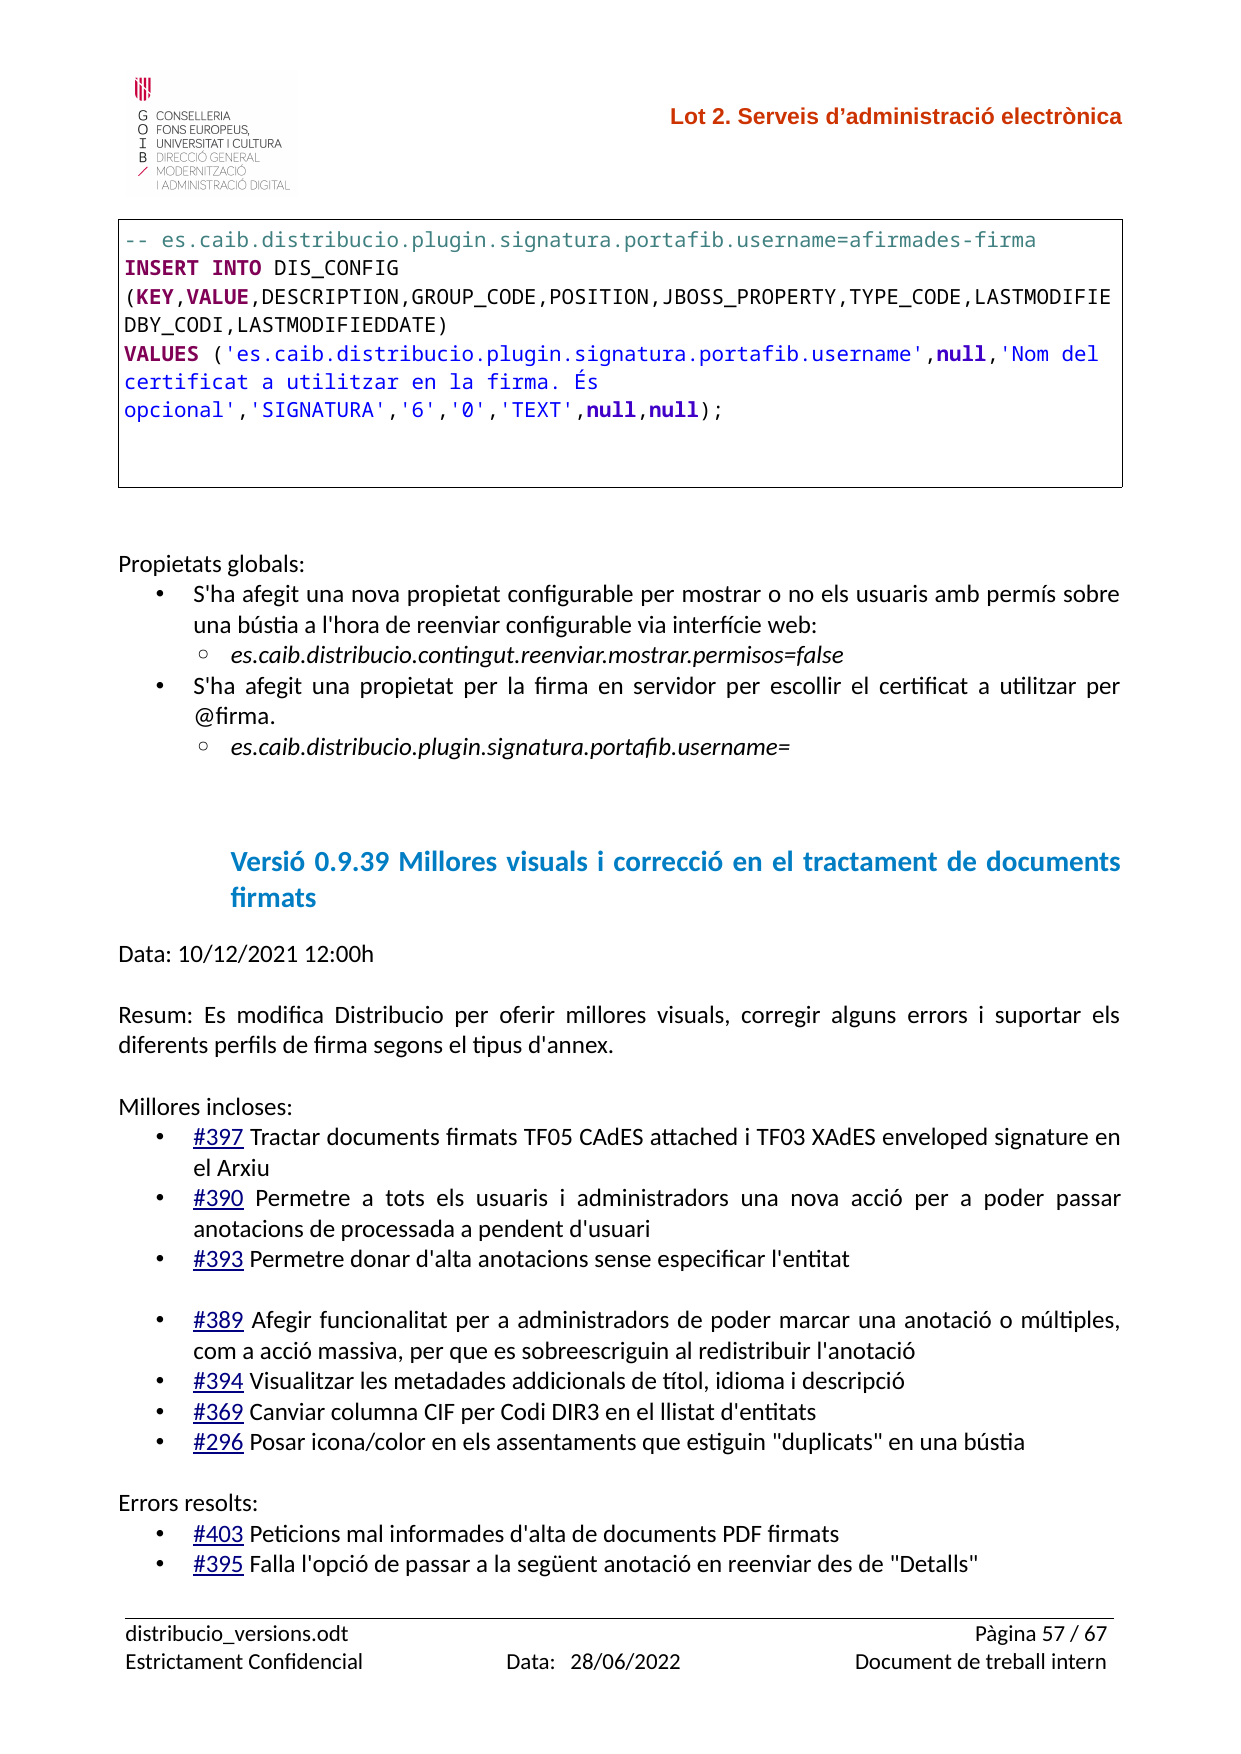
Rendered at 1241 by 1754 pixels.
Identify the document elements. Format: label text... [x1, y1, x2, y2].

text Millores incloses: [118, 1091, 1122, 1121]
list es.caib.distribucio.plugin.signatura.portafib.username= [193, 731, 1122, 761]
list #393 Permetre donar d'alta anotacions sense especificar l'entitat [156, 1243, 1122, 1274]
list S'ha afegit una propietat per la firma en servidor per escollir el certificat a utilitzar per @firma. [156, 670, 1122, 731]
list #389 Afegir funcionalitat per a administradors de poder marcar una anotació o múltiples, com a acció massiva, per que es sobreescriguin al redistribuir l'anotació [156, 1304, 1122, 1365]
list #296 Posar icona/color en els assentaments que estiguin "duplicats" en una bústia [156, 1426, 1122, 1457]
list es.caib.distribucio.contingut.reenviar.mostrar.permisos=false [193, 639, 1122, 670]
picture [126, 70, 299, 197]
list #395 Falla l'opció de passar a la següent anotació en reenviar des de "Detalls" [156, 1548, 1122, 1579]
list #369 Canviar columna CIF per Codi DIR3 en el llistat d'entitats [156, 1396, 1122, 1426]
list #390 Permetre a tots els usuaris i administradors una nova acció per a poder passar anotacions de processada a pendent d'usuari [156, 1182, 1122, 1243]
list #394 Visualitzar les metadades addicionals de títol, idioma i descripció [156, 1365, 1122, 1396]
subtitle Versió 0.9.39 Millores visuals i correcció en el tractament de documents firmats [153, 843, 1122, 914]
text Propietats globals: [118, 548, 1122, 578]
list #403 Peticions mal informades d'alta de documents PDF firmats [156, 1518, 1122, 1548]
text Errors resolts: [118, 1487, 1122, 1518]
list S'ha afegit una nova propietat configurable per mostrar o no els usuaris amb permís sobre una bústia a l'hora de reenviar configurable via interfície web: [156, 578, 1122, 639]
table_header -- es.caib.distribucio.plugin.signatura.portafib.username=afirmades-firma INSERT INTO DIS_CONFIG (KEY,VALUE,DESCRIPTION,GROUP_CODE,POSITION,JBOSS_PROPERTY,TYPE_CODE,LASTMODIFIEDBY_CODI,LASTMODIFIEDDATE) VALUES ('es.caib.distribucio.plugin.signatura.portafib.username',null,'Nom del certificat a utilitzar en la firma. És opcional','SIGNATURA','6','0','TEXT',null,null); [119, 220, 1122, 487]
text Resum: Es modifica Distribucio per oferir millores visuals, corregir alguns errors i suportar els diferents perfils de firma segons el tipus d'annex. [118, 999, 1122, 1060]
list #397 Tractar documents firmats TF05 CAdES attached i TF03 XAdES enveloped signature en el Arxiu [156, 1121, 1122, 1182]
text Data: 10/12/2021 12:00h [118, 938, 1122, 968]
